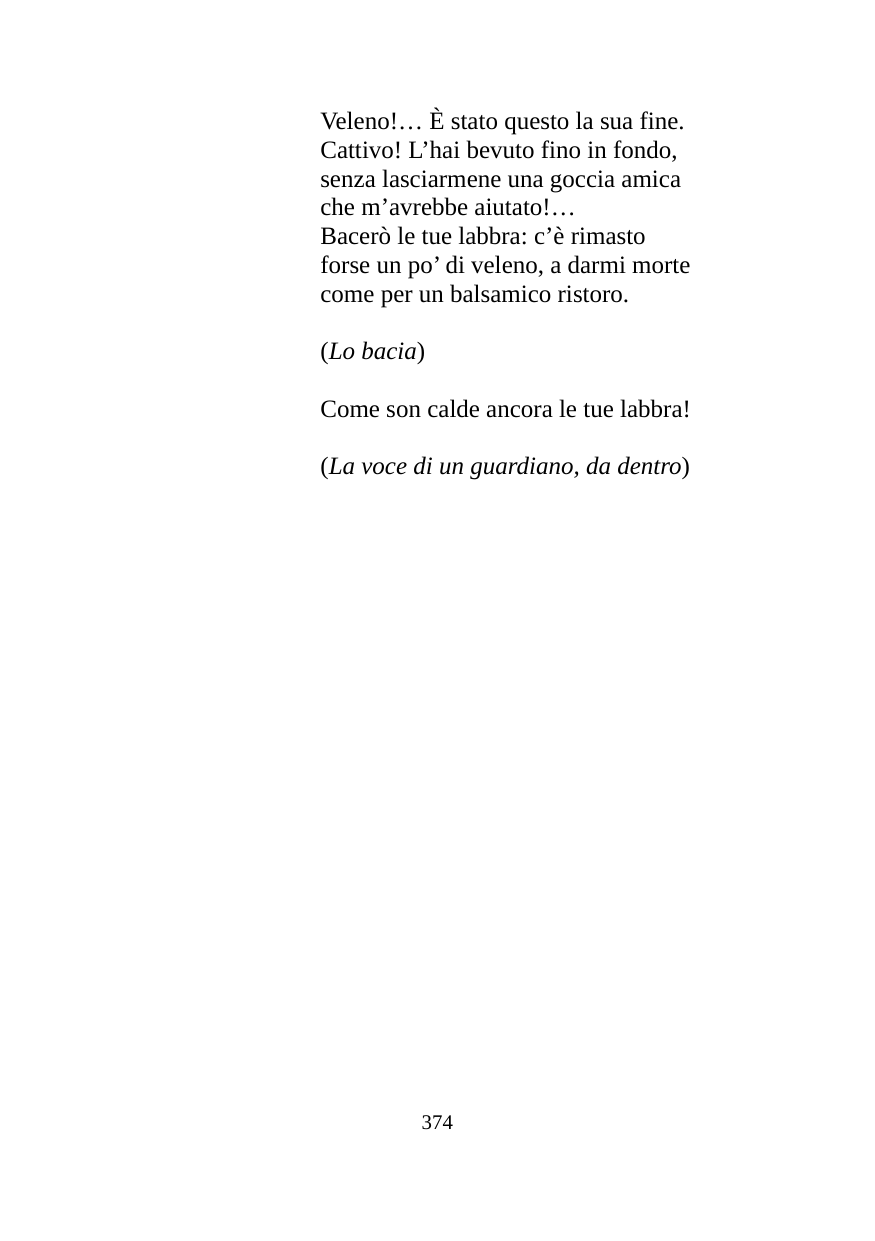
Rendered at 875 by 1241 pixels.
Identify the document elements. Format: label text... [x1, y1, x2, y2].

table_cell Veleno!… È stato questo la sua fine. Cattivo! L’hai bevuto fino in fondo, senza lasciarmene una goccia amica che m’avrebbe aiutato!… Bacerò le tue labbra: c’è rimasto forse un po’ di veleno, a darmi morte come per un balsamico ristoro. [313, 106, 768, 336]
table_cell [106, 394, 313, 451]
table_cell Come son calde ancora le tue labbra! [313, 394, 768, 451]
table_cell (Lo bacia) [313, 336, 768, 394]
table_cell [106, 451, 313, 509]
table_cell (La voce di un guardiano, da dentro) [313, 451, 768, 509]
table_cell [106, 336, 313, 394]
table_cell [106, 106, 313, 336]
